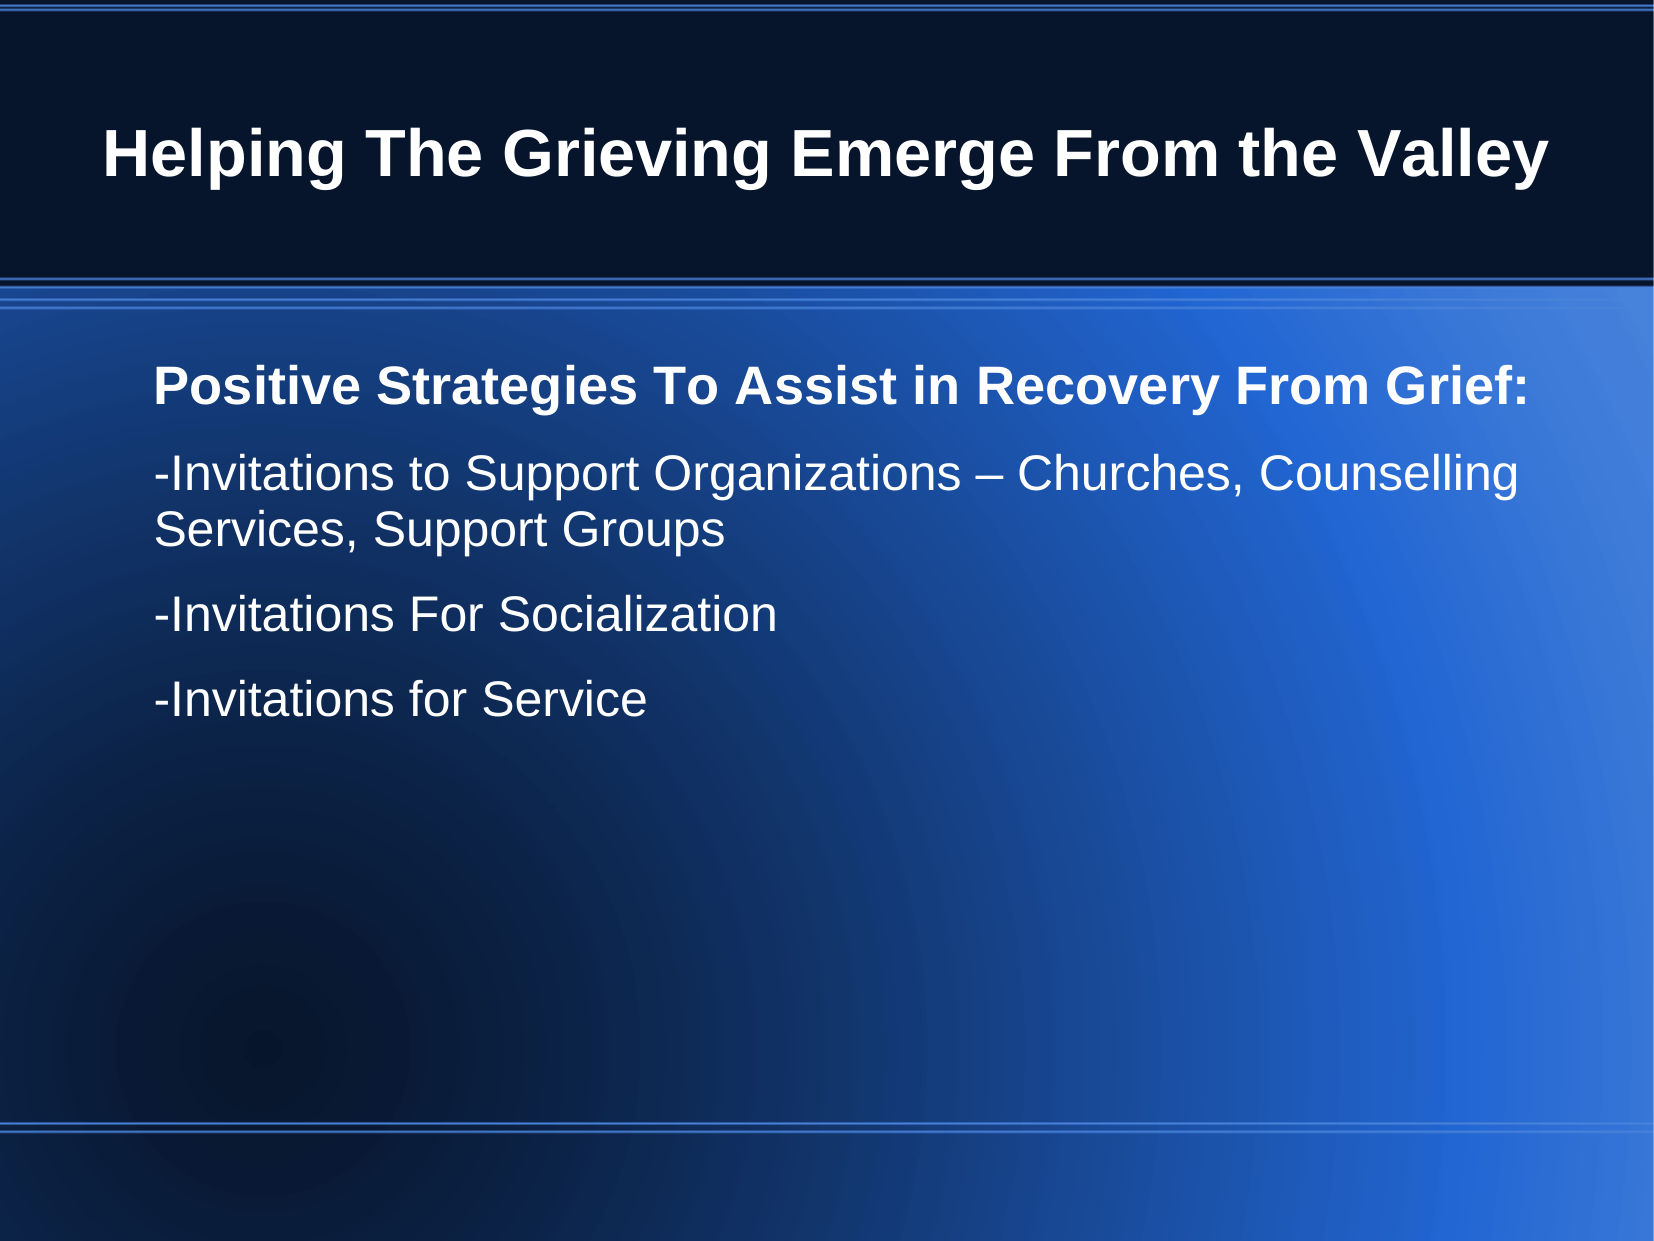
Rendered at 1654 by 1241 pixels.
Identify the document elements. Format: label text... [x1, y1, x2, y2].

picture [0, 0, 1654, 1241]
title Helping The Grieving Emerge From the Valley [82, 49, 1571, 257]
list Positive Strategies To Assist in Recovery From Grief: -Invitations to Support Organizations – Churches, Counselling Services, Support Groups -Invitations For Socialization -Invitations for Service [82, 355, 1571, 1058]
